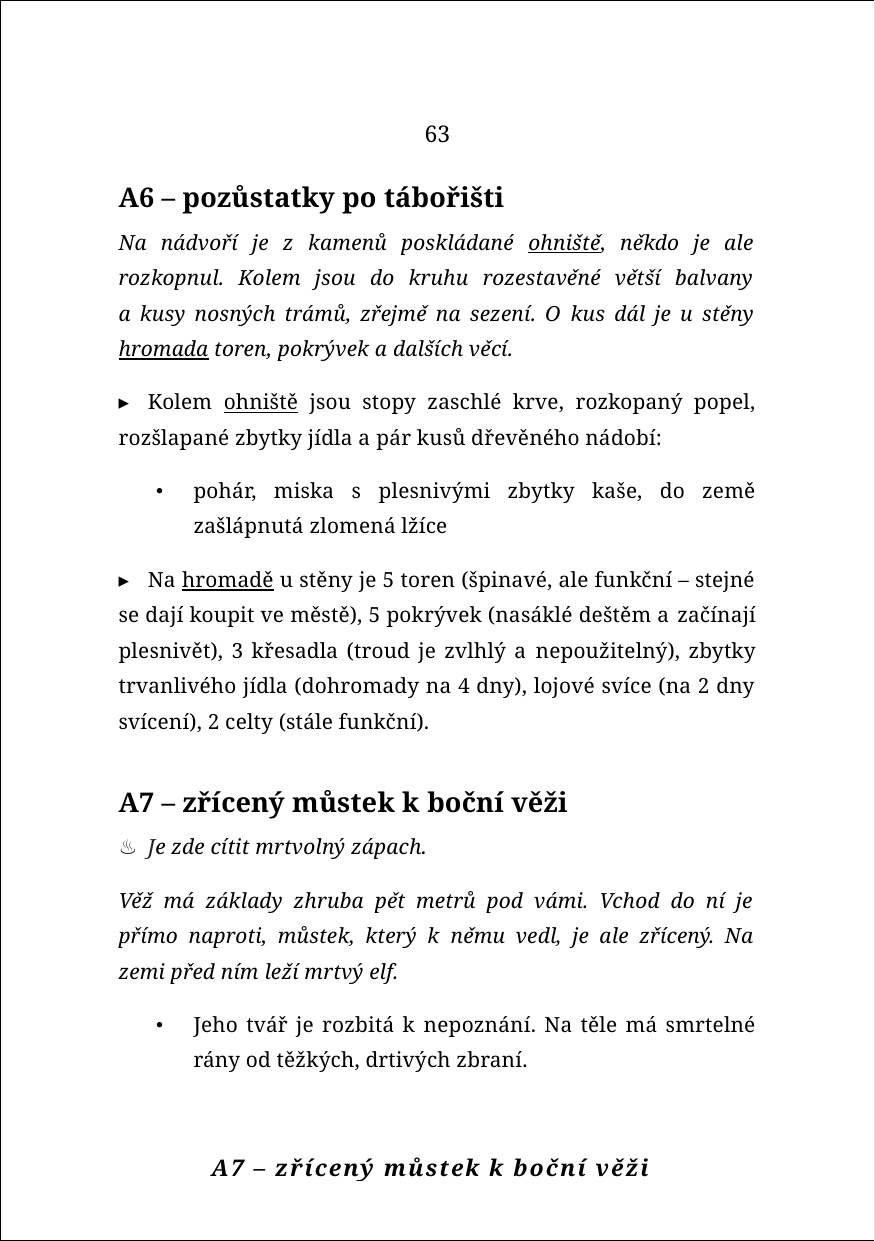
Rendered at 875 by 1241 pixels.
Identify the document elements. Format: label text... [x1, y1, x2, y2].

text Věž má základy zhruba pět metrů pod vámi. Vchod do ní je přímo naproti, můstek, který k⁠ němu vedl, je ale zřícený. Na zemi před ním leží mrtvý elf. [118, 886, 756, 985]
subtitle A7 – zřícený můstek k⁠ boční věži [118, 784, 756, 821]
text ♨ Je zde cítit mrtvolný zápach. [118, 832, 756, 861]
list pohár, miska s⁠ plesnivými zbytky kaše, do země zašlápnutá zlomená lžíce [156, 476, 756, 540]
text ▸ Na hromadě u⁠ stěny je 5 toren (špinavé, ale funkční – stejné se dají koupit ve městě), 5 pokrývek (nasáklé deštěm a⁠ začínají plesnivět), 3 křesadla (troud je zvlhlý a⁠ nepoužitelný), zbytky trvanlivého jídla (dohromady na 4 dny), lojové svíce (na 2 dny svícení), 2 celty (stále funkční). [118, 565, 756, 735]
list Jeho tvář je rozbitá k⁠ nepoznání. Na těle má smrtelné rány od těžkých, drtivých zbraní. [156, 1010, 756, 1074]
text ▸ Kolem ohniště jsou stopy zaschlé krve, rozkopaný popel, rozšlapané zbytky jídla a⁠ pár kusů dřevěného nádobí: [118, 387, 756, 451]
text Na nádvoří je z⁠ kamenů poskládané ohniště, někdo je ale rozkopnul. Kolem jsou do kruhu rozestavěné větší balvany a⁠ kusy nosných trámů, zřejmě na sezení. O⁠ kus dál je u⁠ stěny hromada toren, pokrývek a⁠ dalších věcí. [118, 228, 756, 363]
subtitle A6 – pozůstatky po tábořišti [118, 179, 756, 216]
